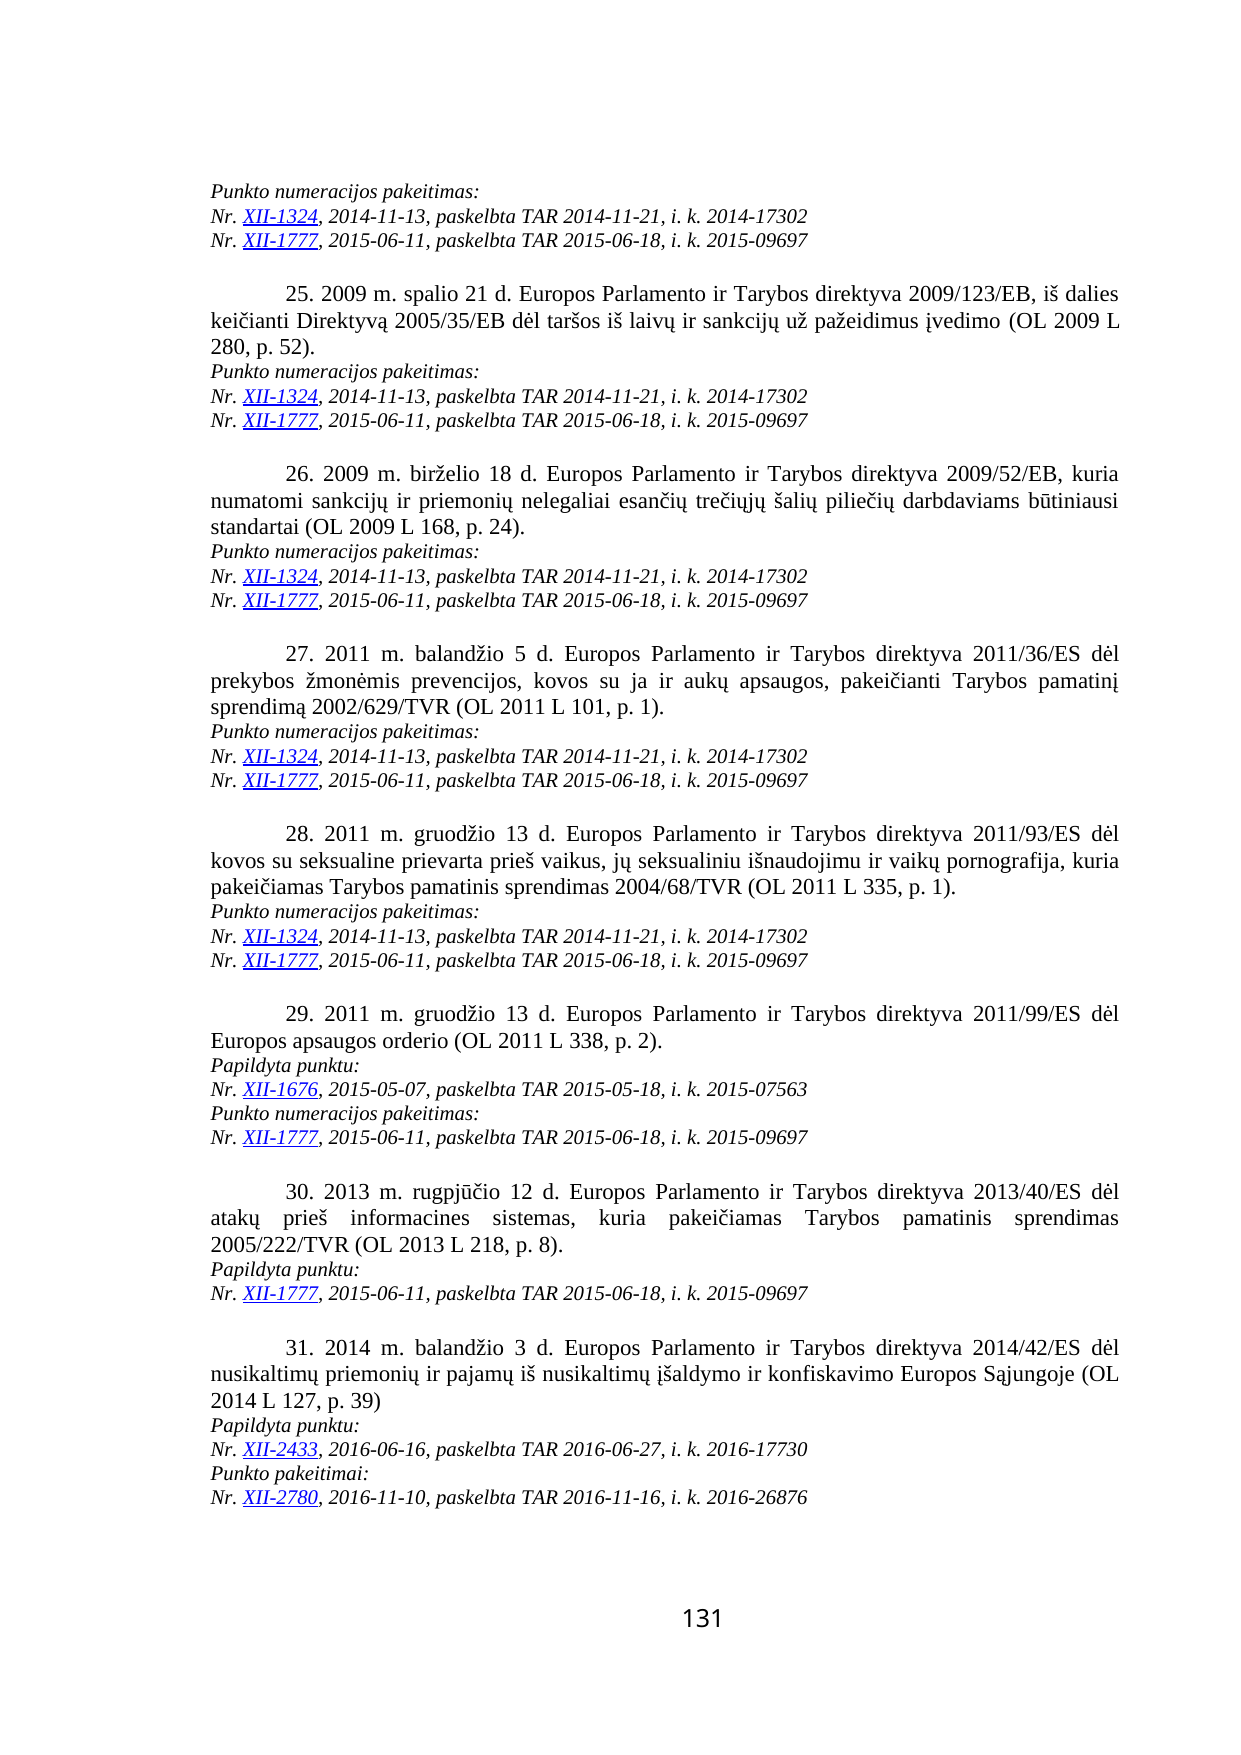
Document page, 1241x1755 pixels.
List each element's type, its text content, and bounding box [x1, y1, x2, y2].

text 31. 2014 m. balandžio 3 d. Europos Parlamento ir Tarybos direktyva 2014/42/ES dėl nusikaltimų priemonių ir pajamų iš nusikaltimų įšaldymo ir konfiskavimo Europos Sąjungoje (OL 2014 L 127, p. 39) [210, 1334, 1120, 1413]
text Punkto numeracijos pakeitimas: [210, 539, 1120, 563]
text 28. 2011 m. gruodžio 13 d. Europos Parlamento ir Tarybos direktyva 2011/93/ES dėl kovos su seksualine prievarta prieš vaikus, jų seksualiniu išnaudojimu ir vaikų pornografija, kuria pakeičiamas Tarybos pamatinis sprendimas 2004/68/TVR (OL 2011 L 335, p. 1). [210, 820, 1120, 899]
text Punkto pakeitimai: [210, 1461, 1120, 1485]
text Nr. XII-1777, 2015-06-11, paskelbta TAR 2015-06-18, i. k. 2015-09697 [210, 228, 1120, 252]
text Nr. XII-1676, 2015-05-07, paskelbta TAR 2015-05-18, i. k. 2015-07563 [210, 1077, 1120, 1101]
text Nr. XII-1777, 2015-06-11, paskelbta TAR 2015-06-18, i. k. 2015-09697 [210, 948, 1120, 972]
text Nr. XII-1324, 2014-11-13, paskelbta TAR 2014-11-21, i. k. 2014-17302 [210, 383, 1120, 408]
text Papildyta punktu: [210, 1413, 1120, 1437]
text Nr. XII-1324, 2014-11-13, paskelbta TAR 2014-11-21, i. k. 2014-17302 [210, 743, 1120, 768]
text Nr. XII-1324, 2014-11-13, paskelbta TAR 2014-11-21, i. k. 2014-17302 [210, 203, 1120, 228]
text Punkto numeracijos pakeitimas: [210, 1101, 1120, 1125]
text Nr. XII-1777, 2015-06-11, paskelbta TAR 2015-06-18, i. k. 2015-09697 [210, 768, 1120, 792]
text Punkto numeracijos pakeitimas: [210, 719, 1120, 743]
text Papildyta punktu: [210, 1053, 1120, 1077]
text Nr. XII-1324, 2014-11-13, paskelbta TAR 2014-11-21, i. k. 2014-17302 [210, 923, 1120, 948]
text Nr. XII-1777, 2015-06-11, paskelbta TAR 2015-06-18, i. k. 2015-09697 [210, 588, 1120, 612]
text 30. 2013 m. rugpjūčio 12 d. Europos Parlamento ir Tarybos direktyva 2013/40/ES dėl atakų prieš informacines sistemas, kuria pakeičiamas Tarybos pamatinis sprendimas 2005/222/TVR (OL 2013 L 218, p. 8). [210, 1178, 1120, 1257]
text Punkto numeracijos pakeitimas: [210, 359, 1120, 383]
text 29. 2011 m. gruodžio 13 d. Europos Parlamento ir Tarybos direktyva 2011/99/ES dėl Europos apsaugos orderio (OL 2011 L 338, p. 2). [210, 1000, 1120, 1053]
text Nr. XII-1777, 2015-06-11, paskelbta TAR 2015-06-18, i. k. 2015-09697 [210, 1281, 1120, 1305]
text Nr. XII-1777, 2015-06-11, paskelbta TAR 2015-06-18, i. k. 2015-09697 [210, 408, 1120, 432]
text Nr. XII-2780, 2016-11-10, paskelbta TAR 2016-11-16, i. k. 2016-26876 [210, 1485, 1120, 1509]
text 25. 2009 m. spalio 21 d. Europos Parlamento ir Tarybos direktyva 2009/123/EB, iš dalies keičianti Direktyvą 2005/35/EB dėl taršos iš laivų ir sankcijų už pažeidimus įvedimo (OL 2009 L 280, p. 52). [210, 280, 1120, 359]
text Papildyta punktu: [210, 1257, 1120, 1281]
text 26. 2009 m. birželio 18 d. Europos Parlamento ir Tarybos direktyva 2009/52/EB, kuria numatomi sankcijų ir priemonių nelegaliai esančių trečiųjų šalių piliečių darbdaviams būtiniausi standartai (OL 2009 L 168, p. 24). [210, 460, 1120, 539]
text Nr. XII-1777, 2015-06-11, paskelbta TAR 2015-06-18, i. k. 2015-09697 [210, 1125, 1120, 1149]
text Punkto numeracijos pakeitimas: [210, 899, 1120, 923]
text 27. 2011 m. balandžio 5 d. Europos Parlamento ir Tarybos direktyva 2011/36/ES dėl prekybos žmonėmis prevencijos, kovos su ja ir aukų apsaugos, pakeičianti Tarybos pamatinį sprendimą 2002/629/TVR (OL 2011 L 101, p. 1). [210, 640, 1120, 719]
text Nr. XII-2433, 2016-06-16, paskelbta TAR 2016-06-27, i. k. 2016-17730 [210, 1437, 1120, 1461]
text Nr. XII-1324, 2014-11-13, paskelbta TAR 2014-11-21, i. k. 2014-17302 [210, 563, 1120, 588]
text Punkto numeracijos pakeitimas: [210, 179, 1120, 203]
